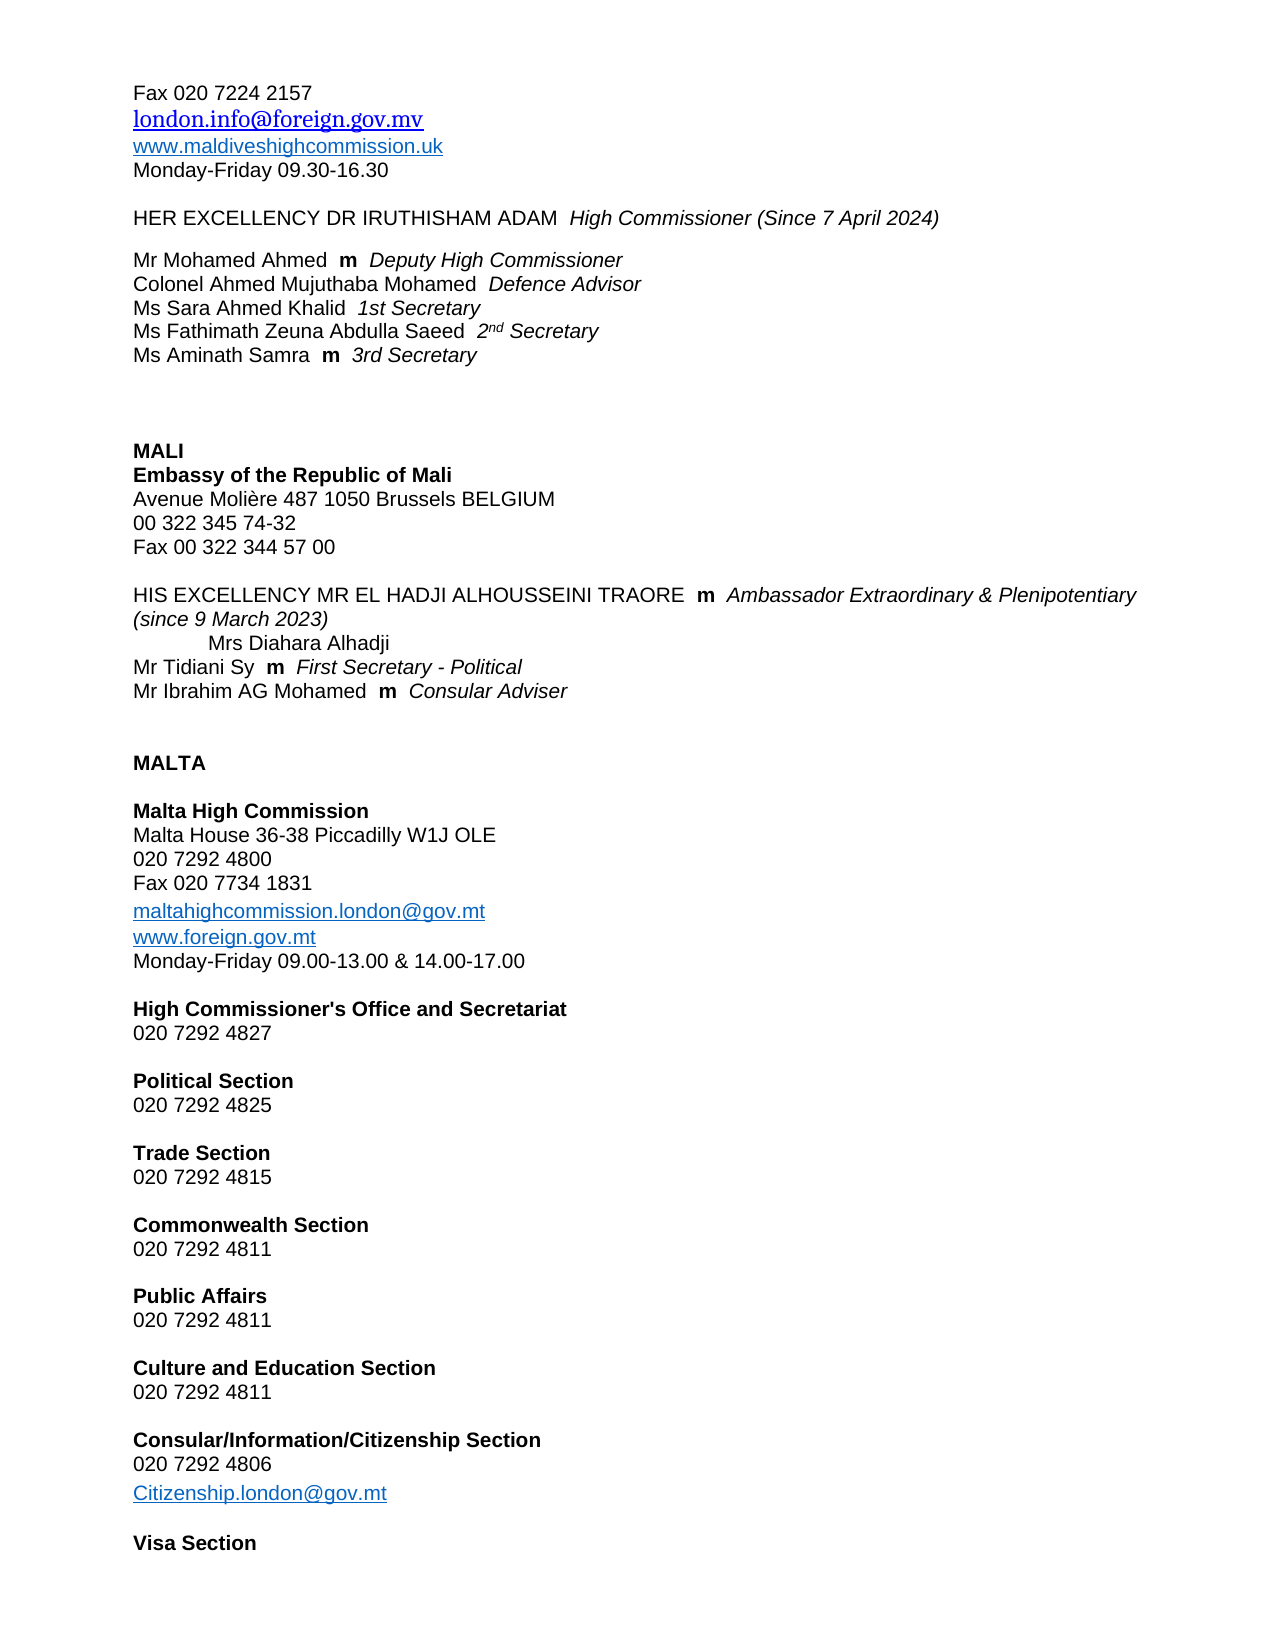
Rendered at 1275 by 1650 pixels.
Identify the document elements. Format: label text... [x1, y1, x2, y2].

text 020 7292 4815 [133, 1164, 1181, 1188]
text london.info@foreign.gov.mv [133, 105, 1181, 134]
text 020 7292 4825 [133, 1093, 1181, 1117]
text Mr Mohamed Ahmed m Deputy High Commissioner [133, 247, 1181, 271]
text Public Affairs [133, 1284, 1181, 1308]
text Ms Aminath Samra m 3rd Secretary [133, 343, 1181, 367]
text Fax 00 322 344 57 00 [133, 535, 1181, 559]
text Avenue Molière 487 1050 Brussels BELGIUM [133, 487, 1181, 511]
text MALI [133, 439, 1181, 463]
text www.foreign.gov.mt [133, 925, 1181, 949]
text HER EXCELLENCY DR IRUTHISHAM ADAM High Commissioner (Since 7 April 2024) [133, 206, 1181, 229]
text 020 7292 4806 [133, 1452, 1181, 1476]
text MALTA [133, 751, 1181, 774]
text Malta House 36-38 Piccadilly W1J OLE [133, 822, 1181, 846]
text Monday-Friday 09.00-13.00 & 14.00-17.00 [133, 949, 1181, 973]
text Political Section [133, 1069, 1181, 1093]
text Visa Section [133, 1530, 1181, 1554]
text www.maldiveshighcommission.uk [133, 134, 1181, 158]
text Mr Tidiani Sy m First Secretary - Political [133, 655, 1181, 679]
text Consular/Information/Citizenship Section [133, 1428, 1181, 1452]
text Fax 020 7734 1831 [133, 870, 1181, 894]
text Ms Fathimath Zeuna Abdulla Saeed 2nd Secretary [133, 319, 1181, 343]
text Colonel Ahmed Mujuthaba Mohamed Defence Advisor [133, 271, 1181, 295]
text High Commissioner's Office and Secretariat [133, 997, 1181, 1021]
text Embassy of the Republic of Mali [133, 463, 1181, 487]
text 020 7292 4827 [133, 1021, 1181, 1045]
text Commonwealth Section [133, 1212, 1181, 1236]
text Citizenship.london@gov.mt [133, 1476, 1181, 1506]
text Trade Section [133, 1141, 1181, 1164]
text HIS EXCELLENCY MR EL HADJI ALHOUSSEINI TRAORE m Ambassador Extraordinary & Plenipotentiary (since 9 March 2023) [133, 583, 1181, 631]
text Mrs Diahara Alhadji [133, 631, 1181, 655]
text 020 7292 4811 [133, 1380, 1181, 1404]
text maltahighcommission.london@gov.mt [133, 894, 1181, 925]
text 020 7292 4800 [133, 846, 1181, 870]
text 00 322 345 74-32 [133, 511, 1181, 535]
text Malta High Commission [133, 798, 1181, 822]
text Mr Ibrahim AG Mohamed m Consular Adviser [133, 679, 1181, 703]
text Ms Sara Ahmed Khalid 1st Secretary [133, 295, 1181, 319]
text 020 7292 4811 [133, 1236, 1181, 1260]
text Fax 020 7224 2157 [133, 81, 1181, 105]
text Monday-Friday 09.30-16.30 [133, 158, 1181, 182]
text 020 7292 4811 [133, 1308, 1181, 1332]
text Culture and Education Section [133, 1356, 1181, 1380]
